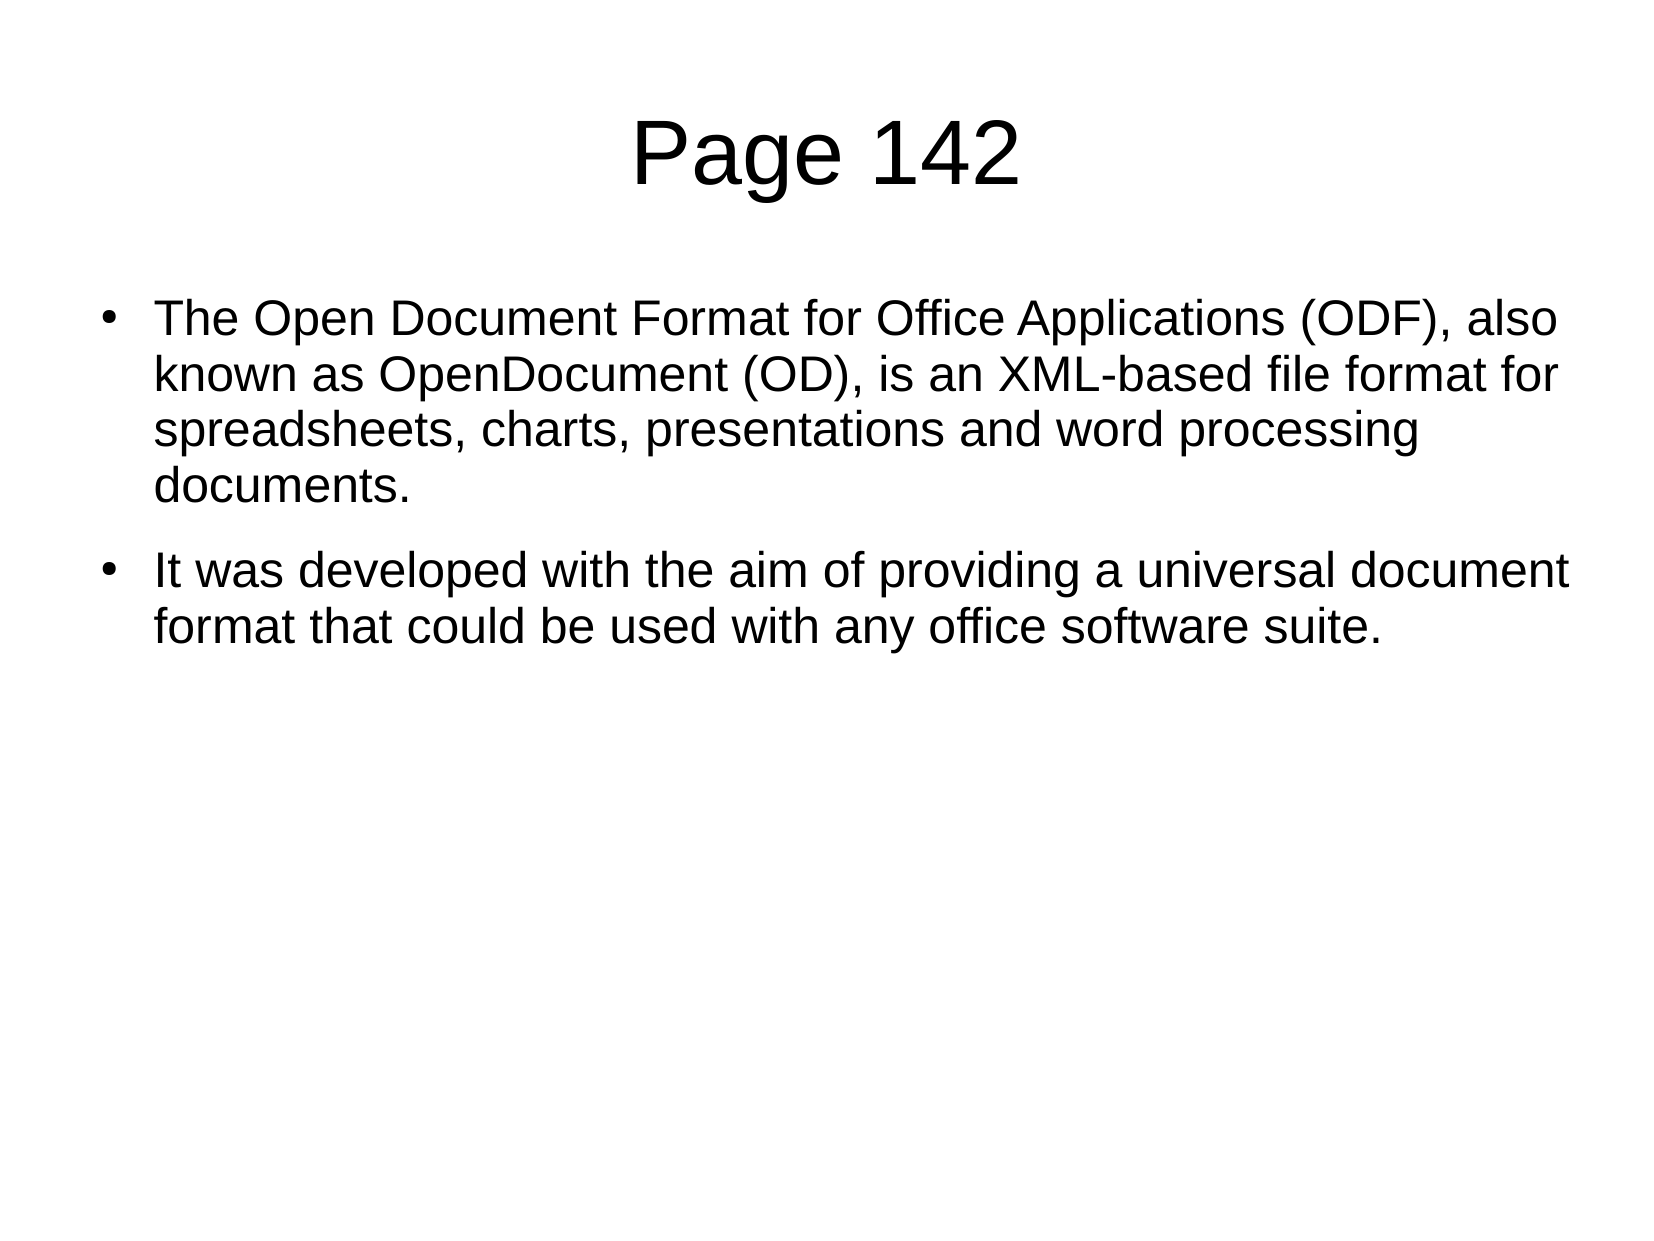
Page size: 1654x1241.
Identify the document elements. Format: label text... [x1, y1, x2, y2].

list The Open Document Format for Office Applications (ODF), also known as OpenDocument (OD), is an XML-based file format for spreadsheets, charts, presentations and word processing documents. It was developed with the aim of providing a universal document format that could be used with any office software suite. [82, 290, 1571, 1109]
title Page 142 [82, 49, 1571, 257]
